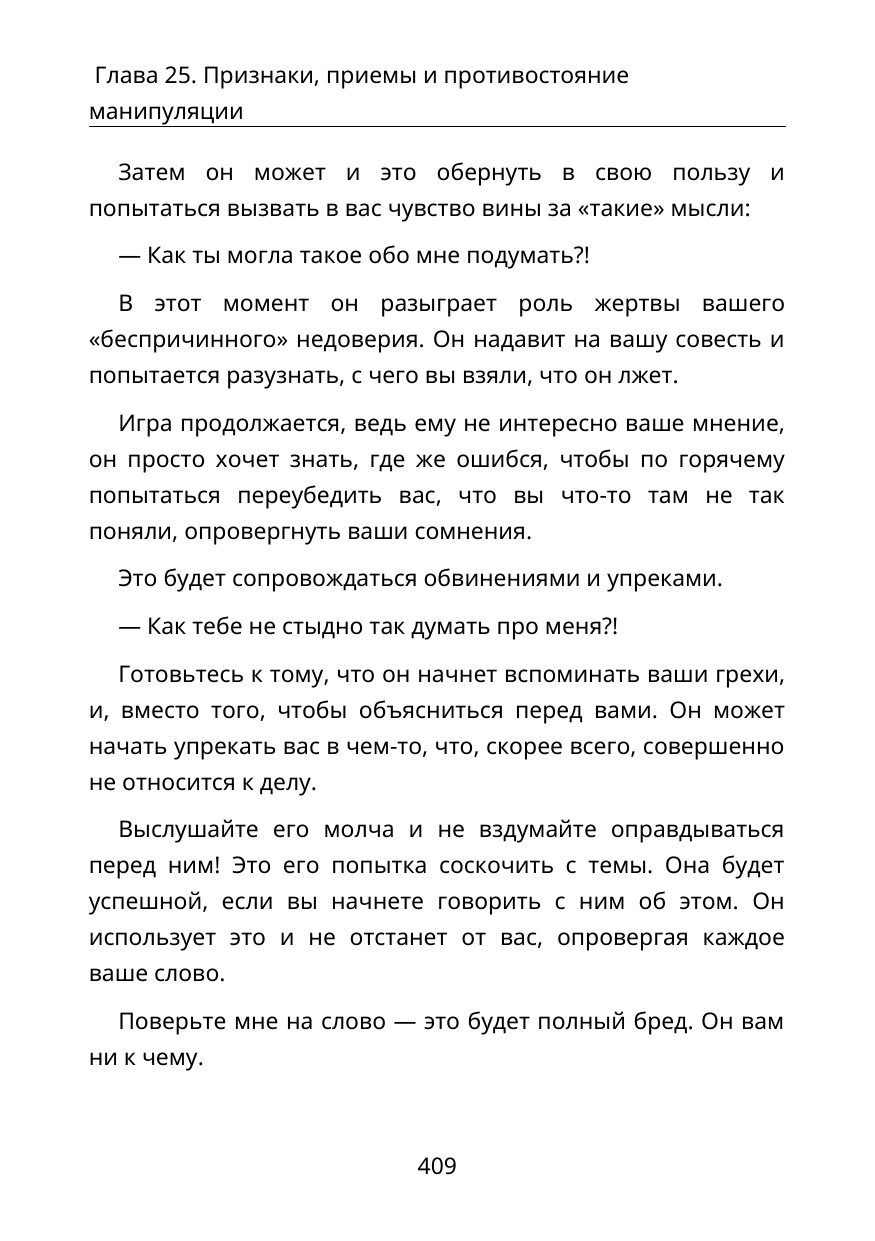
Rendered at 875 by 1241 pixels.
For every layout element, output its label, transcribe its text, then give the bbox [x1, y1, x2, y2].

text В этот момент он разыграет роль жертвы вашего «беспричинного» недоверия. Он надавит на вашу совесть и попытается разузнать, с чего вы взяли, что он лжет. [88, 287, 786, 390]
text Игра продолжается, ведь ему не интересно ваше мнение, он просто хочет знать, где же ошибся, чтобы по горячему попытаться переубедить вас, что вы что-то там не так поняли, опровергнуть ваши сомнения. [88, 407, 786, 546]
text Затем он может и это обернуть в свою пользу и попытаться вызвать в вас чувство вины за «такие» мысли: [88, 156, 786, 223]
text Поверьте мне на слово — это будет полный бред. Он вам ни к чему. [88, 1005, 786, 1072]
text Выслушайте его молча и не вздумайте оправдываться перед ним! Это его попытка соскочить с темы. Она будет успешной, если вы начнете говорить с ним об этом. Он использует это и не отстанет от вас, опровергая каждое ваше слово. [88, 813, 786, 988]
text — Как тебе не стыдно так думать про меня?! [88, 610, 786, 641]
text — Как ты могла такое обо мне подумать?! [88, 239, 786, 271]
text Готовьтесь к тому, что он начнет вспоминать ваши грехи, и, вместо того, чтобы объясниться перед вами. Он может начать упрекать вас в чем-то, что, скорее всего, совершенно не относится к делу. [88, 658, 786, 797]
text Это будет сопровождаться обвинениями и упреками. [88, 562, 786, 593]
